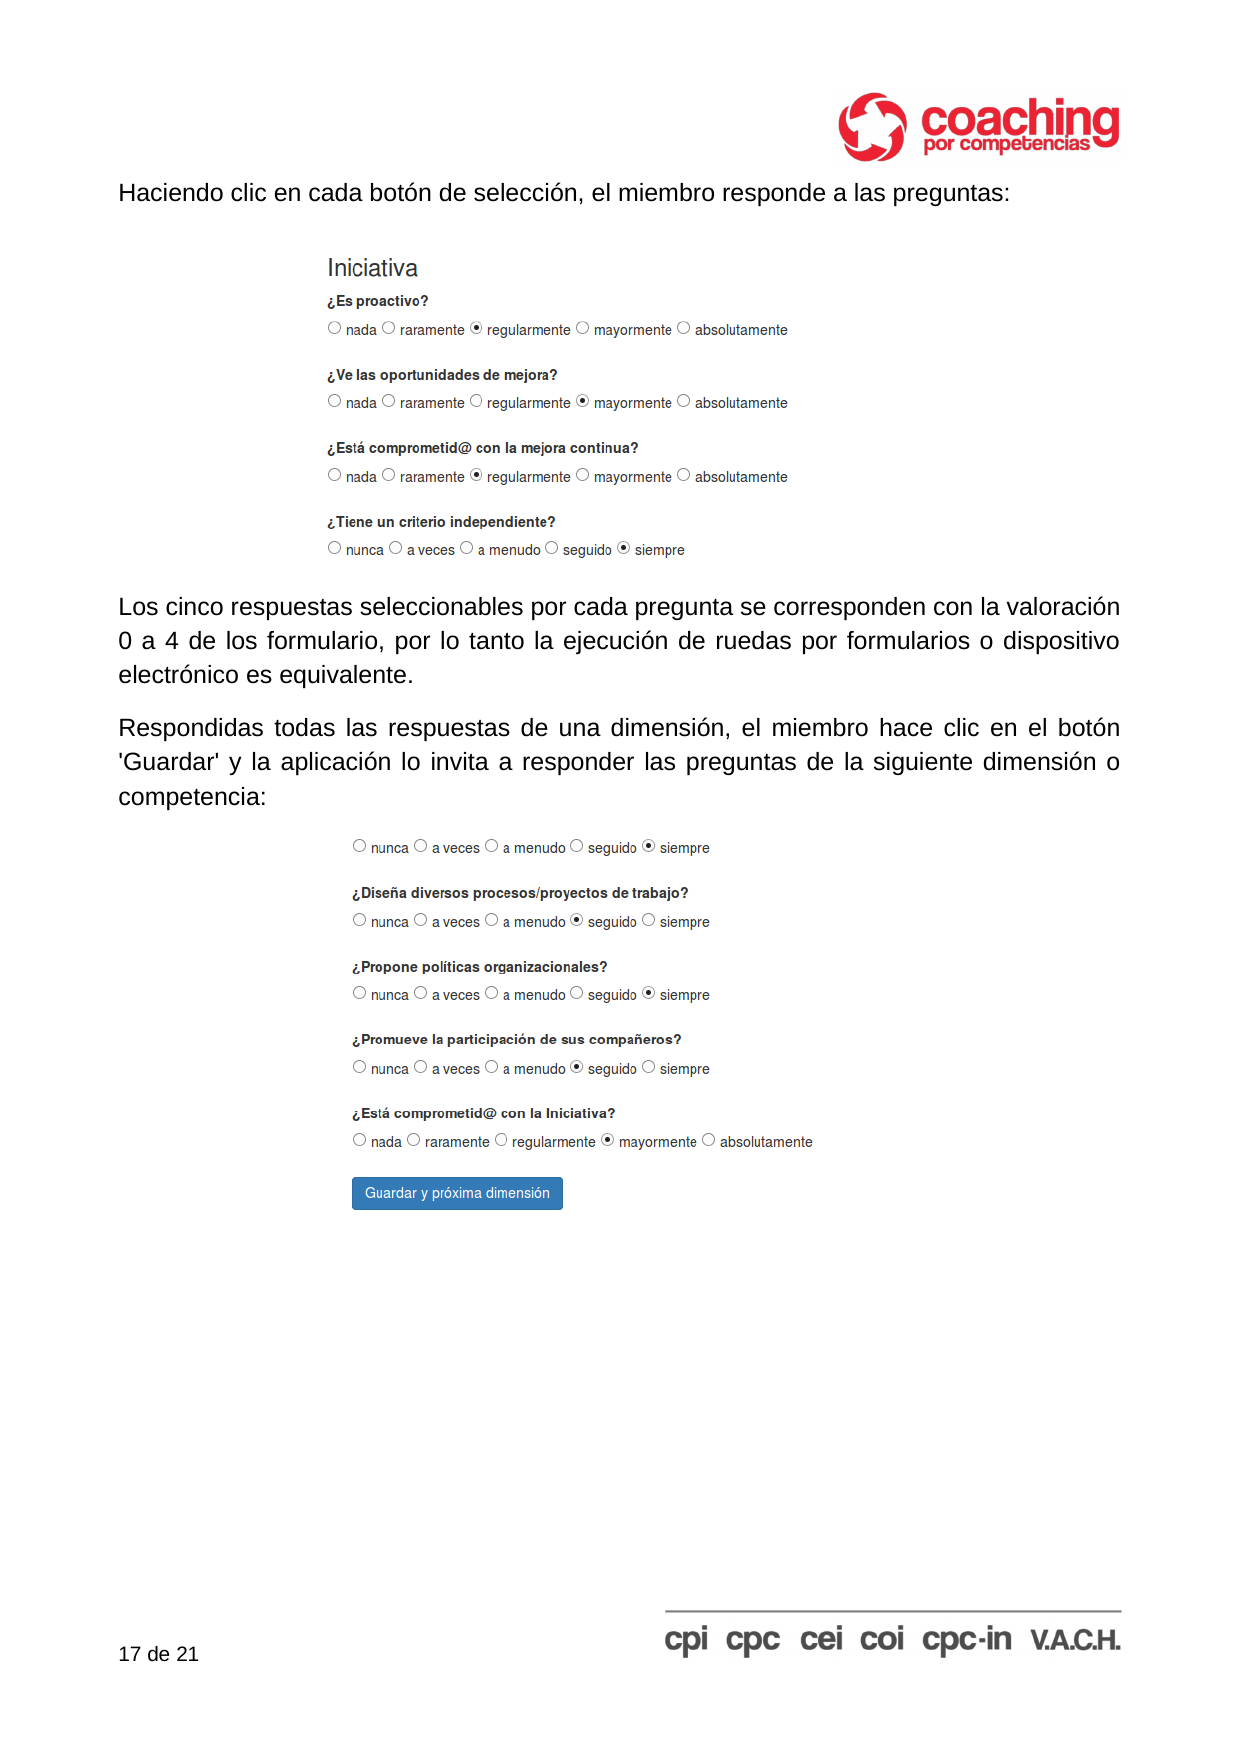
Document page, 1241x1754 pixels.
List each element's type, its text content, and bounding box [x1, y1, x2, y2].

picture [834, 88, 1123, 166]
picture [317, 833, 924, 1249]
text Los cinco respuestas seleccionables por cada pregunta se corresponden con la valoración 0 a 4 de los formulario, por lo tanto la ejecución de ruedas por formularios o dispositivo electrónico es equivalente. [118, 592, 1122, 689]
text Respondidas todas las respuestas de una dimensión, el miembro hace clic en el botón 'Guardar' y la aplicación lo invita a responder las preguntas de la siguiente dimensión o competencia: [118, 713, 1122, 810]
picture [292, 229, 949, 569]
picture [661, 1609, 1123, 1661]
text Haciendo clic en cada botón de selección, el miembro responde a las preguntas: [118, 177, 1122, 206]
